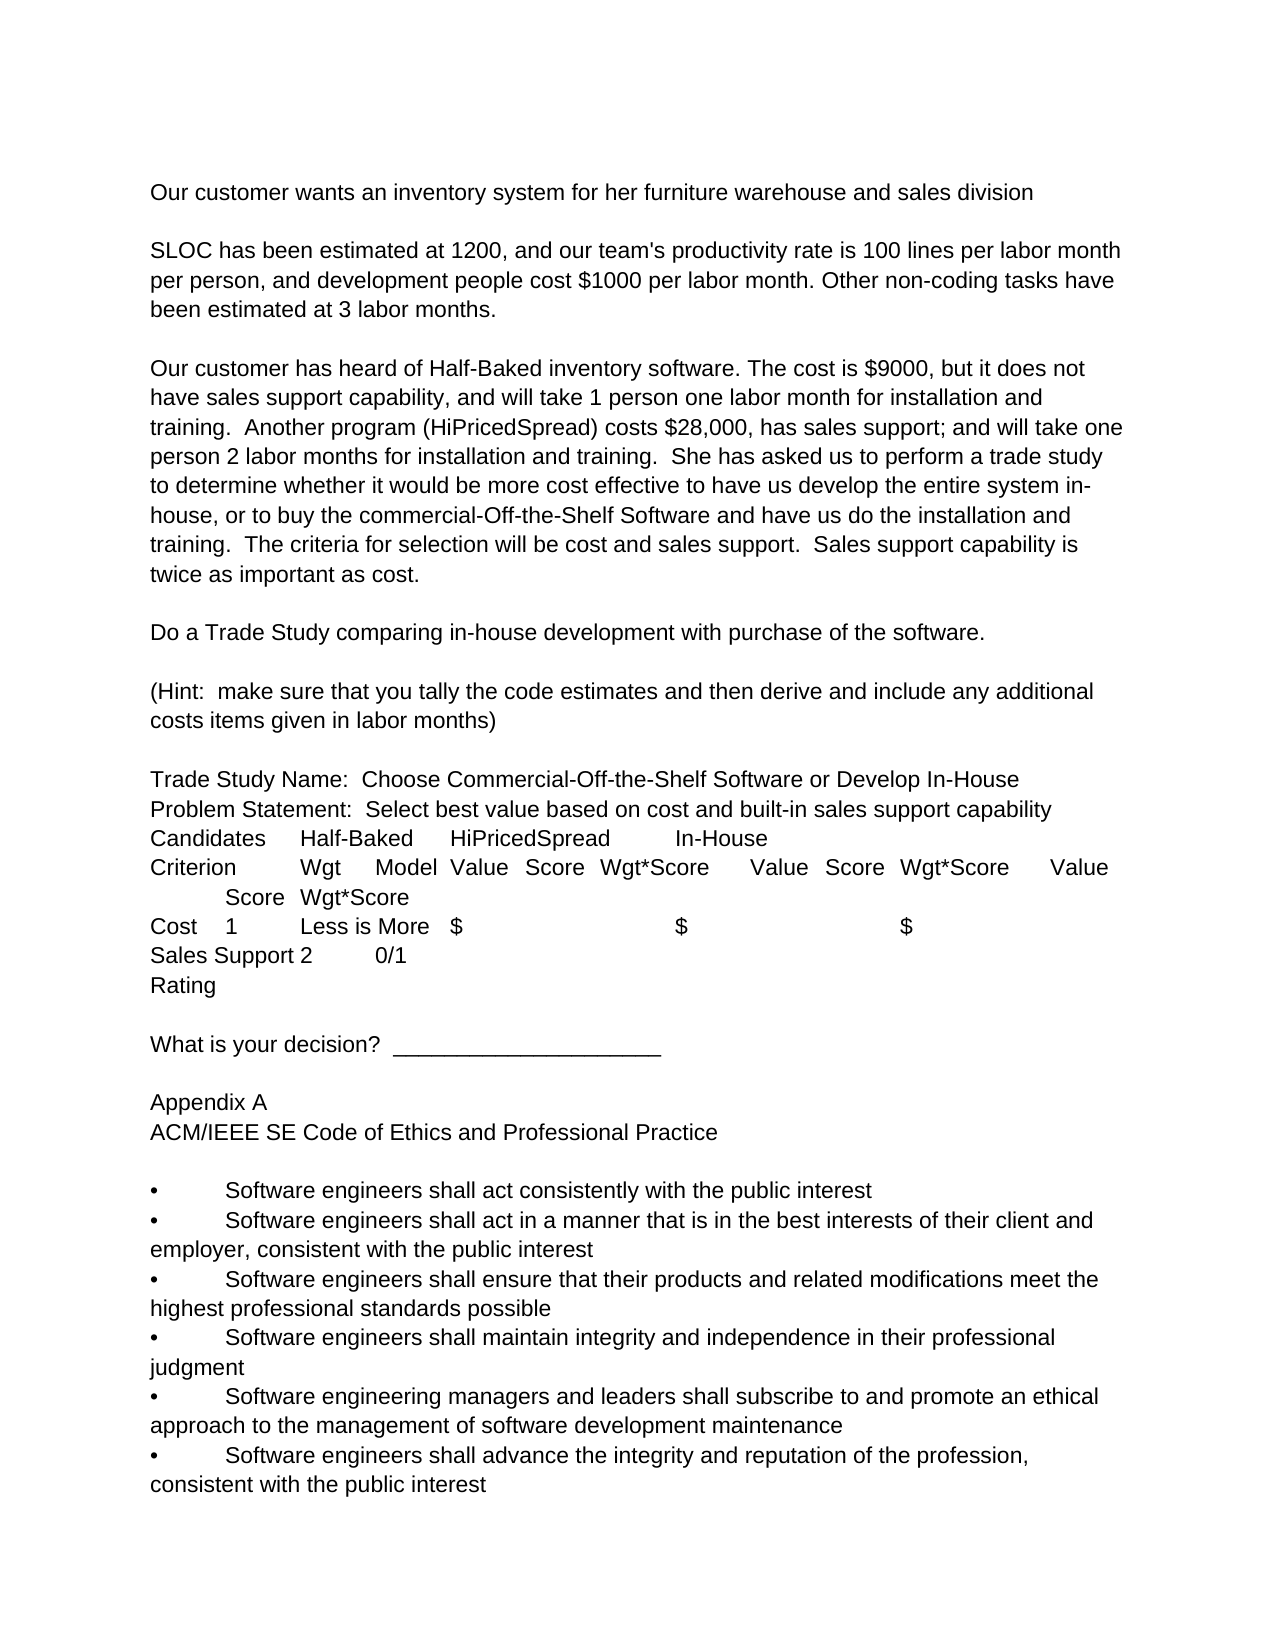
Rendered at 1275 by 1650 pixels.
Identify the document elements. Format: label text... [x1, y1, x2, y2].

text Our customer wants an inventory system for her furniture warehouse and sales division [150, 179, 1125, 205]
text Do a Trade Study comparing in-house development with purchase of the software. [150, 620, 1125, 646]
text (Hint: make sure that you tally the code estimates and then derive and include any additional costs items given in labor months) [150, 679, 1125, 734]
text • Software engineers shall ensure that their products and related modifications meet the highest professional standards possible [150, 1266, 1125, 1321]
text SLOC has been estimated at 1200, and our team's productivity rate is 100 lines per labor month per person, and development people cost $1000 per labor month. Other non-coding tasks have been estimated at 3 labor months. [150, 238, 1125, 323]
text Rating [150, 973, 1125, 998]
text • Software engineers shall act consistently with the public interest [150, 1178, 1125, 1204]
text ACM/IEEE SE Code of Ethics and Professional Practice [150, 1119, 1125, 1145]
text Appendix A [150, 1090, 1125, 1116]
text • Software engineers shall maintain integrity and independence in their professional judgment [150, 1325, 1125, 1380]
text Criterion Wgt Model Value Score Wgt*Score Value Score Wgt*Score Value Score Wgt*Score [150, 855, 1125, 910]
text • Software engineers shall advance the integrity and reputation of the profession, consistent with the public interest [150, 1443, 1125, 1498]
text Our customer has heard of Half-Baked inventory software. The cost is $9000, but it does not have sales support capability, and will take 1 person one labor month for installation and training. Another program (HiPricedSpread) costs $28,000, has sales support; and will take one person 2 labor months for installation and training. She has asked us to perform a trade study to determine whether it would be more cost effective to have us develop the entire system in-house, or to buy the commercial-Off-the-Shelf Software and have us do the installation and training. The criteria for selection will be cost and sales support. Sales support capability is twice as important as cost. [150, 356, 1125, 587]
text Sales Support 2 0/1 [150, 943, 1125, 969]
text Problem Statement: Select best value based on cost and built-in sales support capability [150, 796, 1125, 822]
text Cost 1 Less is More $ $ $ [150, 914, 1125, 939]
text • Software engineering managers and leaders shall subscribe to and promote an ethical approach to the management of software development maintenance [150, 1384, 1125, 1439]
text • Software engineers shall act in a manner that is in the best interests of their client and employer, consistent with the public interest [150, 1208, 1125, 1263]
text Trade Study Name: Choose Commercial-Off-the-Shelf Software or Develop In-House [150, 767, 1125, 793]
text What is your decision? _____________________ [150, 1031, 1125, 1057]
text Candidates Half-Baked HiPricedSpread In-House [150, 826, 1125, 851]
